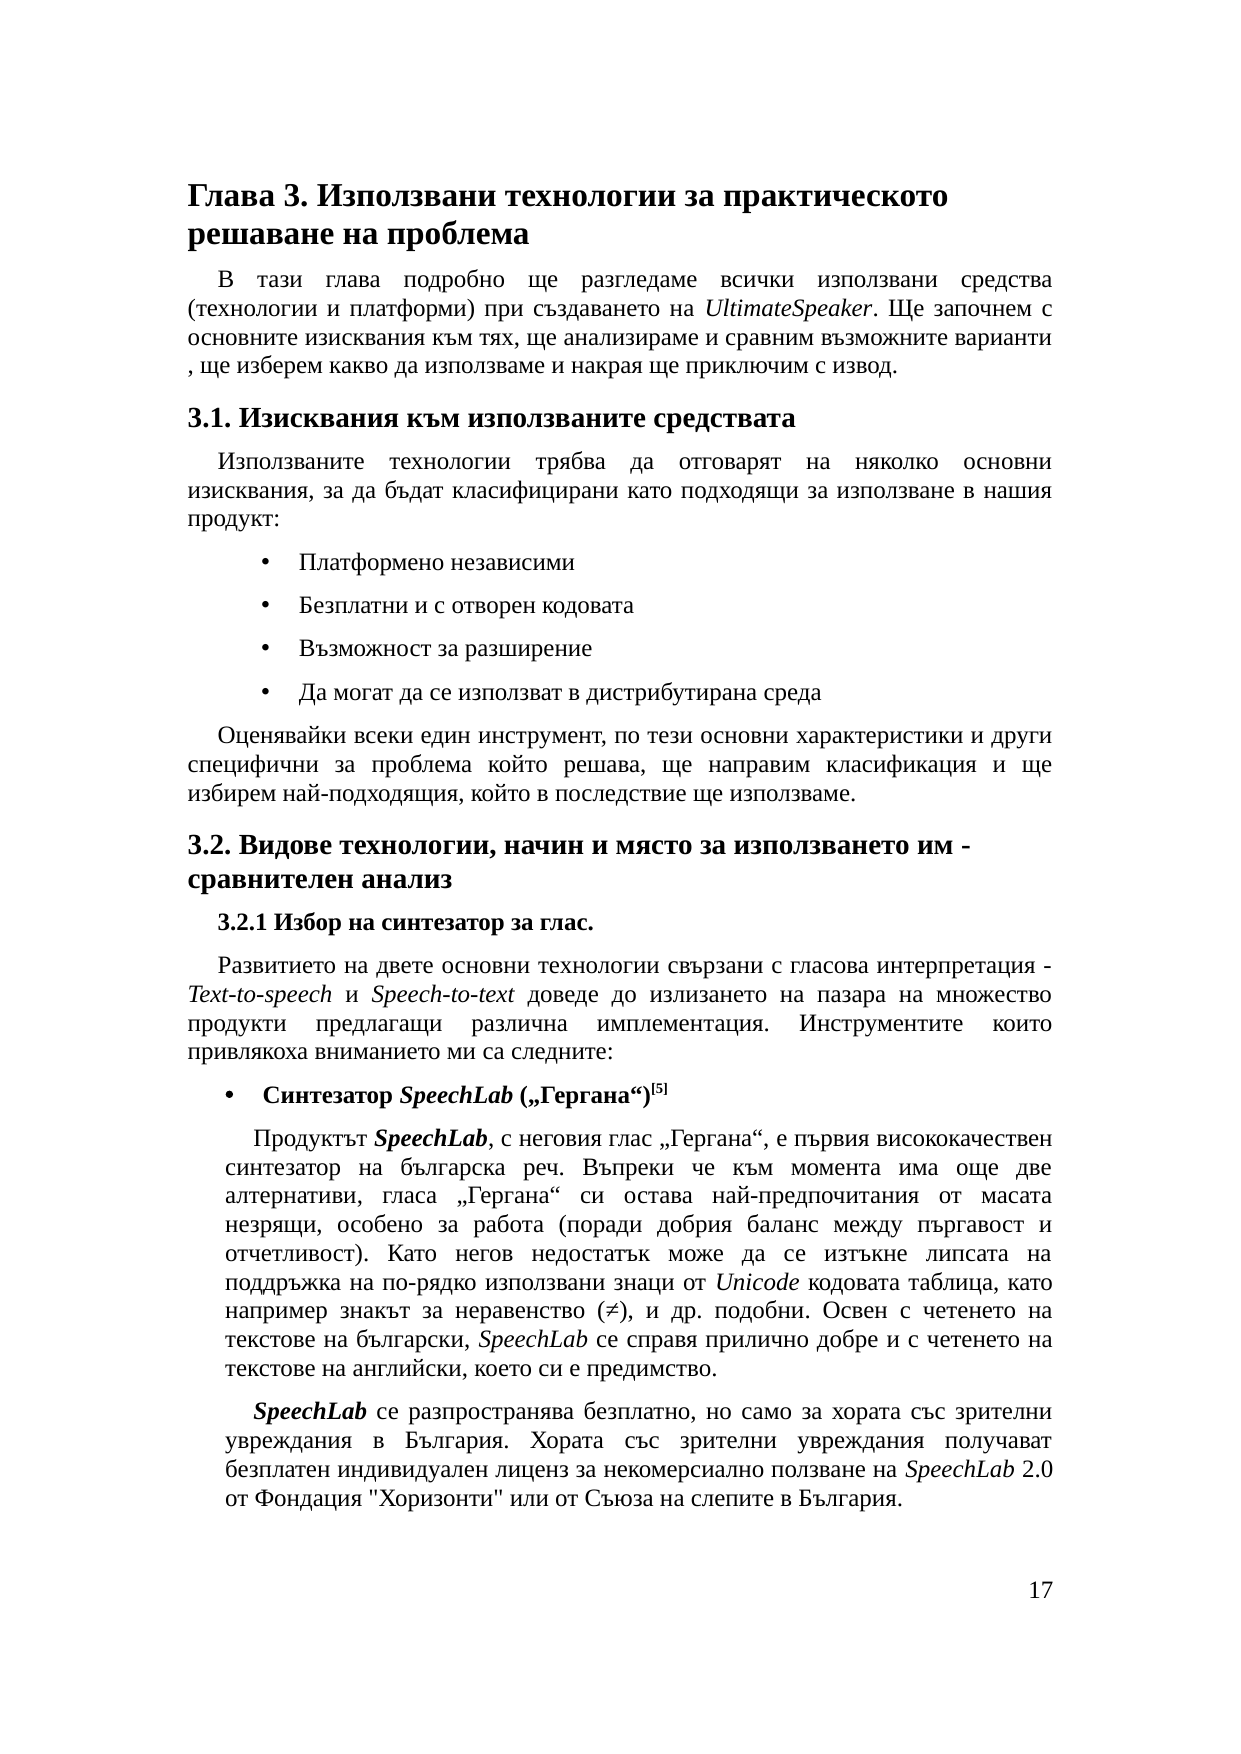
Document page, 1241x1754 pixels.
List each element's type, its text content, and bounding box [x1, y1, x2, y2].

list Платформено независими [261, 547, 1053, 576]
subtitle 3.2. Видове технологии, начин и място за използването им - сравнителен анализ [187, 827, 1053, 894]
text Продуктът SpeechLab, с неговия глас „Гергана“, е първия висококачествен синтезатор на българска реч. Въпреки че към момента има още две алтернативи, гласа „Гергана“ си остава най-предпочитания от масата незрящи, особено за работа (поради добрия баланс между пъргавост и отчетливост). Като негов недостатък може да се изтъкне липсата на поддръжка на по-рядко използвани знаци от Unicode кодовата таблица, като например знакът за неравенство (≠), и др. подобни. Освен с четенето на текстове на български, SpeechLab се справя прилично добре и с четенето на текстове на английски, което си е предимство. [225, 1123, 1053, 1382]
subtitle 3.1. Изисквания към използваните средствата [187, 400, 1053, 433]
text В тази глава подробно ще разгледаме всички използвани средства (технологии и платформи) при създаването на UltimateSpeaker. Ще започнем с основните изисквания към тях, ще анализираме и сравним възможните варианти , ще изберем какво да използваме и накрая ще приключим с извод. [187, 264, 1053, 379]
text Оценявайки всеки един инструмент, по тези основни характеристики и други специфични за проблема който решава, ще направим класификация и ще избирем най-подходящия, който в последствие ще използваме. [187, 720, 1053, 806]
list Да могат да се използват в дистрибутирана среда [261, 677, 1053, 706]
list Възможност за разширение [261, 633, 1053, 662]
text 3.2.1 Избор на синтезатор за глас. [187, 907, 1053, 936]
list Безплатни и с отворен кодовата [261, 590, 1053, 619]
subtitle Глава 3. Използвани технологии за практическото решаване на проблема [187, 175, 1053, 252]
list Синтезатор SpeechLab („Гергана“)[5] [225, 1080, 1053, 1108]
text SpeechLab се разпространява безплатно, но само за хората със зрителни увреждания в България. Хората със зрителни увреждания получават безплатен индивидуален лиценз за некомерсиално ползване на SpeechLab 2.0 от Фондация "Хоризонти" или от Съюза на слепите в България. [225, 1396, 1053, 1511]
text Развитието на двете основни технологии свързани с гласова интерпретация - Text-to-speech и Speech-to-text доведе до излизането на пазара на множество продукти предлагащи различна имплементация. Инструментите които привлякоха вниманието ми са следните: [187, 950, 1053, 1065]
text Използваните технологии трябва да отговарят на няколко основни изисквания, за да бъдат класифицирани като подходящи за използване в нашия продукт: [187, 446, 1053, 532]
